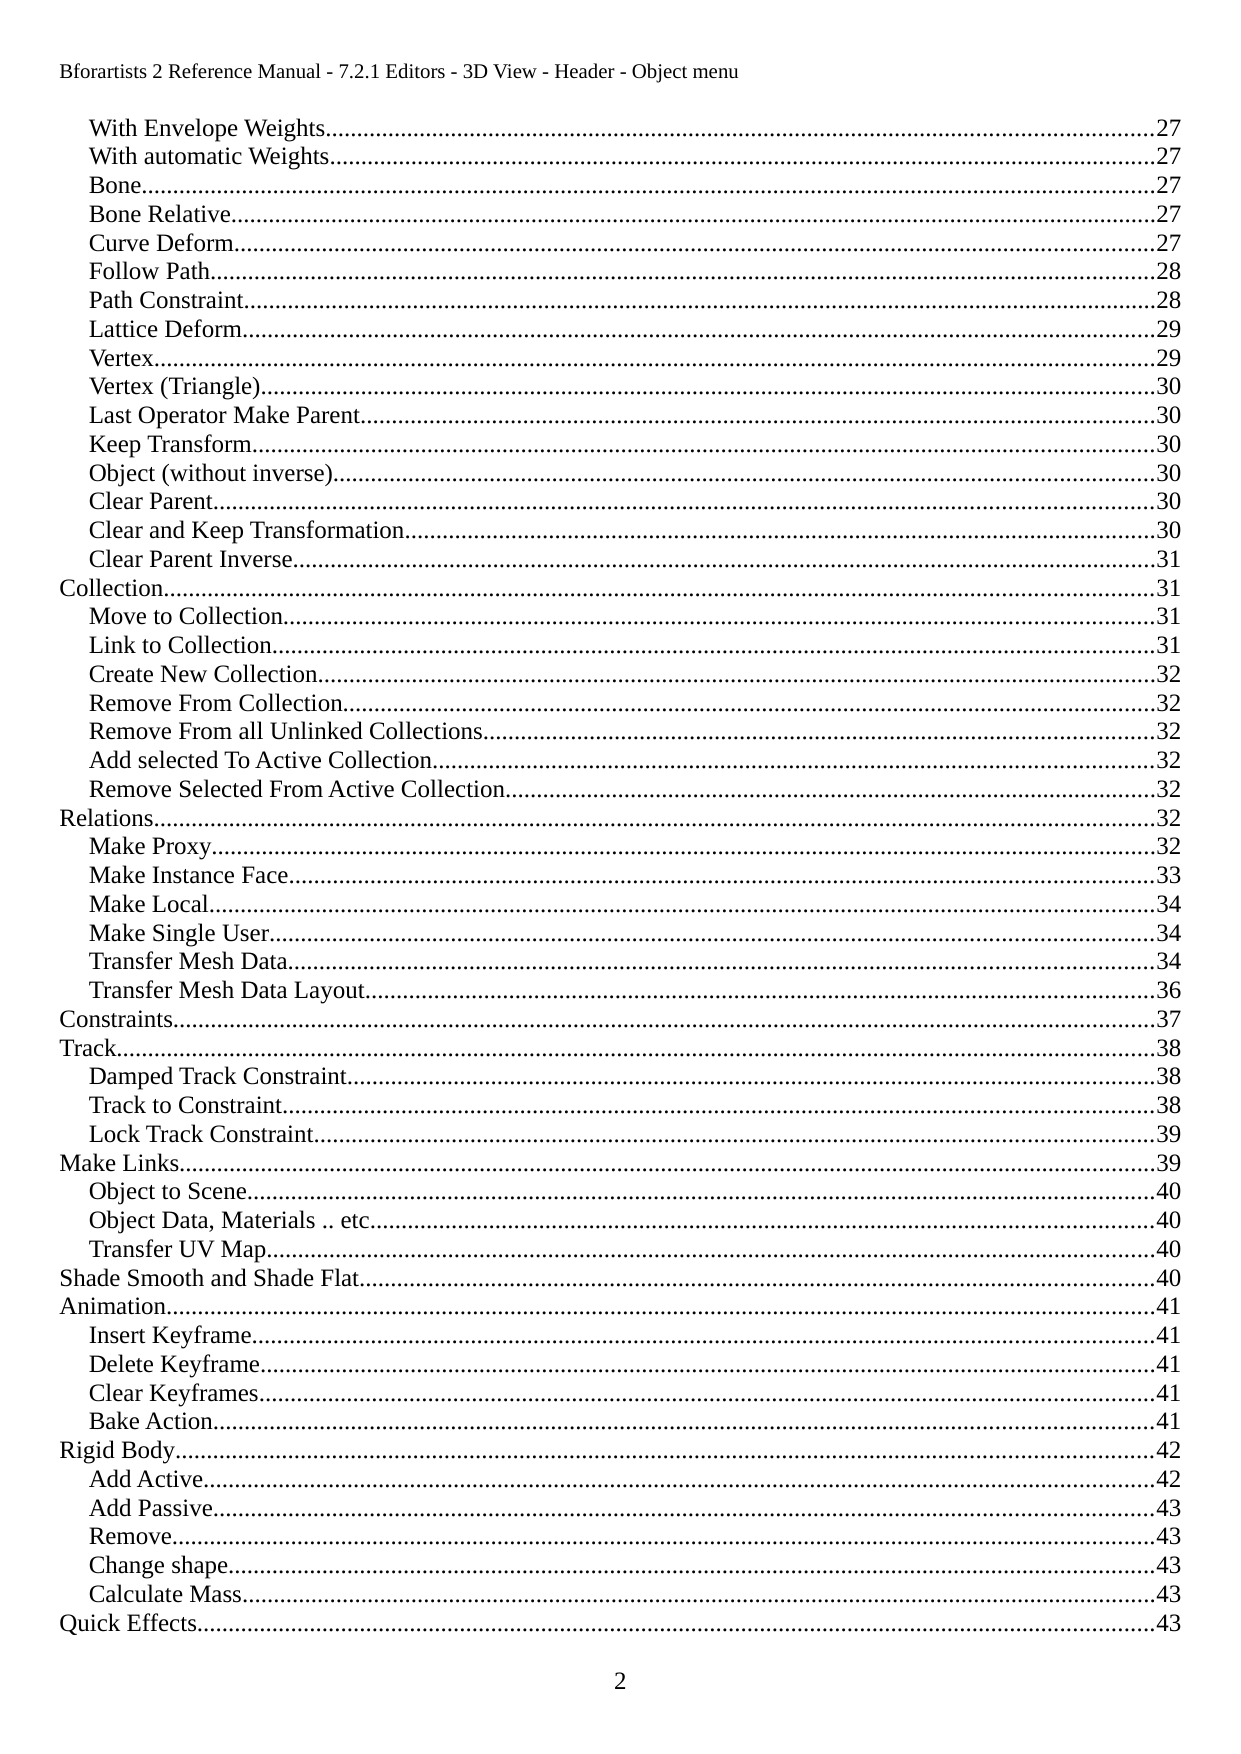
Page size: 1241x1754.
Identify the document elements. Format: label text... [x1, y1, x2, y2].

text Track 38 [59, 1033, 1181, 1061]
text Quick Effects 43 [59, 1608, 1181, 1636]
text Remove From all Unlinked Collections 32 [88, 716, 1181, 745]
text Move to Collection 31 [88, 601, 1181, 630]
text Object (without inverse) 30 [88, 458, 1181, 486]
text Shade Smooth and Shade Flat 40 [59, 1263, 1181, 1291]
text Last Operator Make Parent 30 [88, 400, 1181, 429]
text Path Constraint 28 [88, 285, 1181, 314]
text Follow Path 28 [88, 256, 1181, 285]
text Insert Keyframe 41 [88, 1320, 1181, 1349]
text Relations 32 [59, 803, 1181, 831]
text Track to Constraint 38 [88, 1090, 1181, 1119]
text Add selected To Active Collection 32 [88, 745, 1181, 774]
text Transfer Mesh Data Layout 36 [88, 975, 1181, 1004]
text Make Proxy 32 [88, 831, 1181, 860]
text Curve Deform 27 [88, 228, 1181, 256]
text Constraints 37 [59, 1004, 1181, 1033]
text Vertex 29 [88, 343, 1181, 371]
text Remove From Collection 32 [88, 688, 1181, 716]
text Collection 31 [59, 573, 1181, 601]
text Remove 43 [88, 1521, 1181, 1550]
text Keep Transform 30 [88, 429, 1181, 458]
text Clear Parent 30 [88, 486, 1181, 515]
text Lattice Deform 29 [88, 314, 1181, 343]
text Clear Parent Inverse 31 [88, 544, 1181, 573]
text Animation 41 [59, 1291, 1181, 1320]
text Make Local 34 [88, 889, 1181, 918]
text Clear Keyframes 41 [88, 1378, 1181, 1406]
text Vertex (Triangle) 30 [88, 371, 1181, 400]
text Remove Selected From Active Collection 32 [88, 774, 1181, 803]
text Clear and Keep Transformation 30 [88, 515, 1181, 544]
text Transfer Mesh Data 34 [88, 946, 1181, 975]
text Make Single User 34 [88, 918, 1181, 946]
text Bone Relative 27 [88, 199, 1181, 228]
text Bone 27 [88, 170, 1181, 199]
text Object Data, Materials .. etc 40 [88, 1205, 1181, 1234]
text Transfer UV Map 40 [88, 1234, 1181, 1263]
text Rigid Body 42 [59, 1435, 1181, 1464]
text Object to Scene 40 [88, 1176, 1181, 1205]
text With Envelope Weights 27 [88, 113, 1181, 141]
text Lock Track Constraint 39 [88, 1119, 1181, 1148]
text Delete Keyframe 41 [88, 1349, 1181, 1378]
text Damped Track Constraint 38 [88, 1061, 1181, 1090]
text Calculate Mass 43 [88, 1579, 1181, 1608]
text Bake Action 41 [88, 1406, 1181, 1435]
text Change shape 43 [88, 1550, 1181, 1579]
text Make Links 39 [59, 1148, 1181, 1176]
text Add Active 42 [88, 1464, 1181, 1493]
text Link to Collection 31 [88, 630, 1181, 659]
text Create New Collection 32 [88, 659, 1181, 688]
text Add Passive 43 [88, 1493, 1181, 1521]
text Make Instance Face 33 [88, 860, 1181, 889]
text With automatic Weights 27 [88, 141, 1181, 170]
